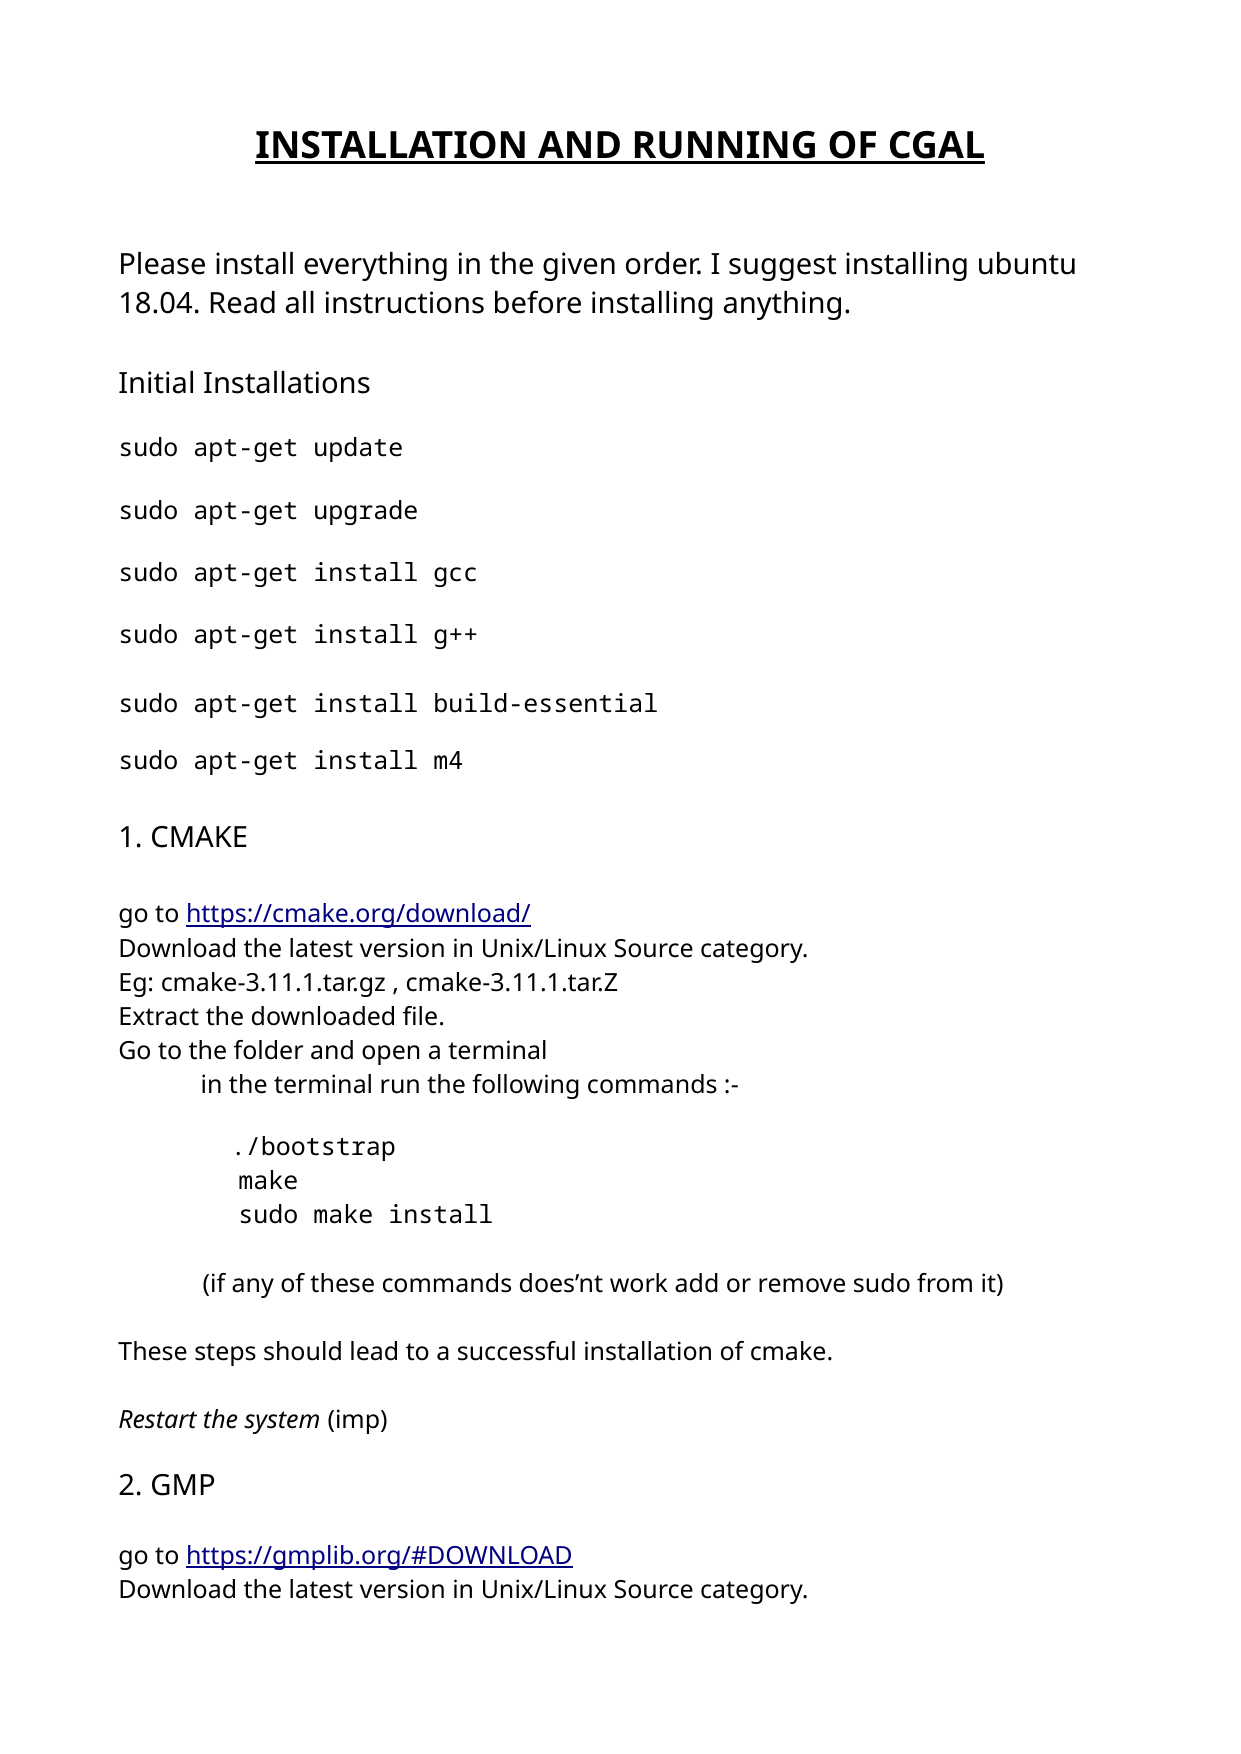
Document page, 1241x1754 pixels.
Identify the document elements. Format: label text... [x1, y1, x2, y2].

text Download the latest version in Unix/Linux Source category. [118, 1572, 1122, 1606]
text sudo apt-get install gcc [118, 555, 1122, 589]
text (if any of these commands does’nt work add or remove sudo from it) [118, 1265, 1122, 1299]
text Initial Installations [118, 362, 1122, 402]
text make [118, 1163, 1122, 1197]
text go to https://gmplib.org/#DOWNLOAD [118, 1538, 1122, 1572]
text 2. GMP [118, 1464, 1122, 1503]
text These steps should lead to a successful installation of cmake. [118, 1333, 1122, 1367]
text go to https://cmake.org/download/ [118, 896, 1122, 930]
text Please install everything in the given order. I suggest installing ubuntu 18.04. Read all instructions before installing anything. [118, 243, 1122, 322]
text 1. CMAKE [118, 817, 1122, 856]
text sudo apt-get install build-essential [118, 685, 1122, 719]
text INSTALLATION AND RUNNING OF CGAL [118, 118, 1122, 169]
text sudo make install [118, 1197, 1122, 1231]
text Extract the downloaded file. [118, 998, 1122, 1032]
text ./bootstrap [118, 1129, 1122, 1163]
text sudo apt-get update [118, 430, 1122, 464]
text in the terminal run the following commands :- [118, 1066, 1122, 1101]
text sudo apt-get upgrade [118, 492, 1122, 526]
text Download the latest version in Unix/Linux Source category. [118, 930, 1122, 964]
text sudo apt-get install m4 [118, 743, 1122, 777]
text Go to the folder and open a terminal [118, 1032, 1122, 1066]
text Restart the system (imp) [118, 1401, 1122, 1436]
text sudo apt-get install g++ [118, 617, 1122, 651]
text Eg: cmake-3.11.1.tar.gz , cmake-3.11.1.tar.Z [118, 964, 1122, 998]
